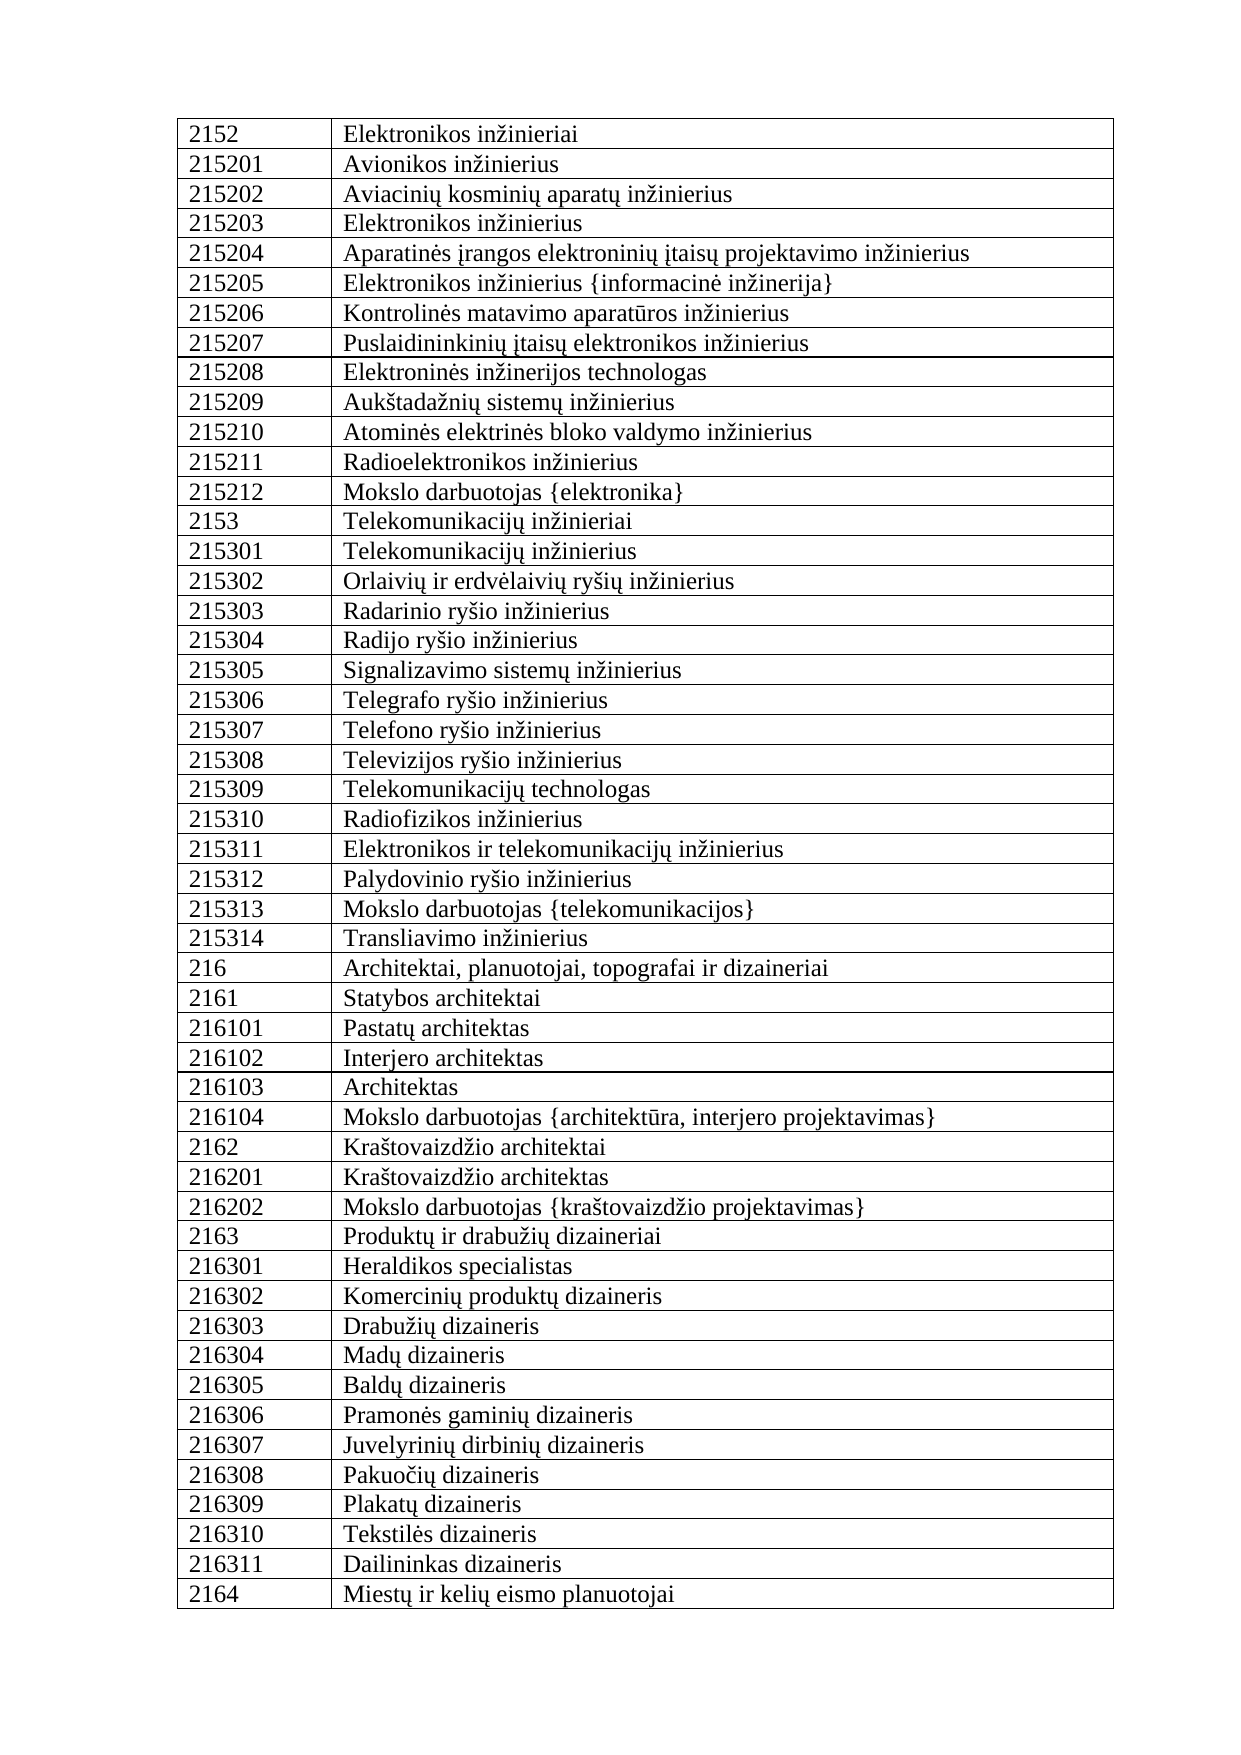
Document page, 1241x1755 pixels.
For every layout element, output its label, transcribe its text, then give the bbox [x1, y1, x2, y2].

table_cell 216311 [178, 1549, 331, 1578]
table_cell [1114, 654, 1119, 684]
table_cell Juvelyrinių dirbinių dizaineris [332, 1430, 1113, 1459]
table_cell Architektai, planuotojai, topografai ir dizaineriai [332, 953, 1113, 982]
table_cell 216305 [178, 1370, 331, 1399]
table_cell 215303 [178, 596, 331, 624]
table_cell Aparatinės įrangos elektroninių įtaisų projektavimo inžinierius [332, 238, 1113, 267]
table_cell 215310 [178, 804, 331, 833]
table_cell 216307 [178, 1430, 331, 1459]
table_cell [1114, 1369, 1119, 1399]
table_cell [1114, 1071, 1119, 1101]
table_cell 215204 [178, 238, 331, 267]
table_cell 215205 [178, 268, 331, 297]
table_cell 215314 [178, 924, 331, 952]
table_cell Elektronikos ir telekomunikacijų inžinierius [332, 834, 1113, 863]
table_cell 215306 [178, 685, 331, 714]
table_cell Telegrafo ryšio inžinierius [332, 685, 1113, 714]
table_cell 215313 [178, 894, 331, 922]
table_cell Elektroninės inžinerijos technologas [332, 358, 1113, 386]
table_cell [1114, 1042, 1119, 1071]
table_cell [1114, 327, 1119, 356]
table_cell 216202 [178, 1192, 331, 1220]
table_cell [1114, 744, 1119, 773]
table_cell Televizijos ryšio inžinierius [332, 745, 1113, 773]
table_cell Palydovinio ryšio inžinierius [332, 864, 1113, 893]
table_cell 215202 [178, 179, 331, 207]
table_cell Miestų ir kelių eismo planuotojai [332, 1579, 1113, 1608]
table_cell Kontrolinės matavimo aparatūros inžinierius [332, 298, 1113, 327]
table_cell [1114, 1459, 1119, 1488]
table_cell 216309 [178, 1490, 331, 1518]
table_cell 215207 [178, 328, 331, 356]
table_cell Atominės elektrinės bloko valdymo inžinierius [332, 417, 1113, 446]
table_cell Madų dizaineris [332, 1341, 1113, 1369]
table_cell 215304 [178, 626, 331, 654]
table_cell Kraštovaizdžio architektai [332, 1132, 1113, 1161]
table_cell [1114, 625, 1119, 654]
table_cell [1114, 178, 1119, 207]
table_cell [1114, 446, 1119, 476]
table_cell 216201 [178, 1162, 331, 1191]
table_cell Interjero architektas [332, 1043, 1113, 1071]
table_cell [1114, 476, 1119, 505]
table_cell 216310 [178, 1519, 331, 1548]
table_cell Dailininkas dizaineris [332, 1549, 1113, 1578]
table_cell [1114, 148, 1119, 178]
table_cell Elektronikos inžinieriai [332, 119, 1113, 148]
table_cell 216301 [178, 1251, 331, 1280]
table_cell 2164 [178, 1579, 331, 1608]
table_cell Produktų ir drabužių dizaineriai [332, 1221, 1113, 1250]
table_cell Drabužių dizaineris [332, 1311, 1113, 1339]
table_cell [1114, 416, 1119, 446]
table_cell Telekomunikacijų inžinieriai [332, 506, 1113, 535]
table_cell 215301 [178, 536, 331, 565]
table_cell [1114, 893, 1119, 922]
table_cell Radarinio ryšio inžinierius [332, 596, 1113, 624]
table_cell 216104 [178, 1102, 331, 1131]
table_cell [1114, 297, 1119, 327]
table_cell Komercinių produktų dizaineris [332, 1281, 1113, 1310]
table_cell Signalizavimo sistemų inžinierius [332, 655, 1113, 684]
table_cell [1114, 505, 1119, 535]
table_cell [1114, 923, 1119, 952]
table_cell 215307 [178, 715, 331, 744]
table_cell [1114, 386, 1119, 416]
table_cell 215309 [178, 775, 331, 803]
table_cell Radioelektronikos inžinierius [332, 447, 1113, 476]
table_cell Orlaivių ir erdvėlaivių ryšių inžinierius [332, 566, 1113, 595]
table_cell Statybos architektai [332, 983, 1113, 1012]
table_cell Avionikos inžinierius [332, 149, 1113, 178]
table_cell Baldų dizaineris [332, 1370, 1113, 1399]
table_cell 216 [178, 953, 331, 982]
table_cell [1114, 118, 1119, 148]
table_cell Elektronikos inžinierius {informacinė inžinerija} [332, 268, 1113, 297]
table_cell Telekomunikacijų technologas [332, 775, 1113, 803]
table_cell Pakuočių dizaineris [332, 1460, 1113, 1488]
table_cell 2163 [178, 1221, 331, 1250]
table_cell [1114, 1131, 1119, 1161]
table_cell [1114, 208, 1119, 237]
table_cell 2152 [178, 119, 331, 148]
table_cell [1114, 774, 1119, 803]
table_cell [1114, 863, 1119, 893]
table_cell [1114, 595, 1119, 624]
table_cell 216304 [178, 1341, 331, 1369]
table_cell 216103 [178, 1073, 331, 1101]
table_cell Mokslo darbuotojas {telekomunikacijos} [332, 894, 1113, 922]
table_cell 215210 [178, 417, 331, 446]
table_cell Mokslo darbuotojas {kraštovaizdžio projektavimas} [332, 1192, 1113, 1220]
table_cell 215212 [178, 477, 331, 505]
table_cell 215201 [178, 149, 331, 178]
table_cell [1114, 565, 1119, 595]
table_cell Pastatų architektas [332, 1013, 1113, 1042]
table_cell 216101 [178, 1013, 331, 1042]
table_cell [1114, 237, 1119, 267]
table_cell 215208 [178, 358, 331, 386]
table_cell Architektas [332, 1073, 1113, 1101]
table_cell [1114, 1280, 1119, 1310]
table_cell Tekstilės dizaineris [332, 1519, 1113, 1548]
table_cell Kraštovaizdžio architektas [332, 1162, 1113, 1191]
table_cell Plakatų dizaineris [332, 1490, 1113, 1518]
table_cell [1114, 684, 1119, 714]
table_cell 215209 [178, 387, 331, 416]
table_cell 216302 [178, 1281, 331, 1310]
table_cell Telekomunikacijų inžinierius [332, 536, 1113, 565]
table_cell 2161 [178, 983, 331, 1012]
table_cell [1114, 1518, 1119, 1548]
table_cell 215305 [178, 655, 331, 684]
table_cell [1114, 1310, 1119, 1339]
table_cell 216306 [178, 1400, 331, 1429]
table_cell [1114, 1489, 1119, 1518]
table_cell Mokslo darbuotojas {elektronika} [332, 477, 1113, 505]
table_cell 215312 [178, 864, 331, 893]
table_cell 215211 [178, 447, 331, 476]
table_cell [1114, 1101, 1119, 1131]
table_cell 216303 [178, 1311, 331, 1339]
table_cell [1114, 982, 1119, 1012]
table_cell [1114, 1578, 1119, 1608]
table_cell Radijo ryšio inžinierius [332, 626, 1113, 654]
table_cell 2153 [178, 506, 331, 535]
table_cell [1114, 1161, 1119, 1191]
table_cell [1114, 714, 1119, 744]
table_cell [1114, 952, 1119, 982]
table_cell [1114, 1012, 1119, 1042]
table_cell [1114, 833, 1119, 863]
table_cell 215302 [178, 566, 331, 595]
table_cell Aukštadažnių sistemų inžinierius [332, 387, 1113, 416]
table_cell [1114, 1399, 1119, 1429]
table_cell 216308 [178, 1460, 331, 1488]
table_cell [1114, 1191, 1119, 1220]
table_cell [1114, 1429, 1119, 1459]
table_cell [1114, 803, 1119, 833]
table_cell 216102 [178, 1043, 331, 1071]
table_cell [1114, 267, 1119, 297]
table_cell [1114, 1220, 1119, 1250]
table_cell [1114, 1340, 1119, 1369]
table_cell 215308 [178, 745, 331, 773]
table_cell Telefono ryšio inžinierius [332, 715, 1113, 744]
table_cell 2162 [178, 1132, 331, 1161]
table_cell [1114, 535, 1119, 565]
table_cell 215311 [178, 834, 331, 863]
table_cell Aviacinių kosminių aparatų inžinierius [332, 179, 1113, 207]
table_cell Mokslo darbuotojas {architektūra, interjero projektavimas} [332, 1102, 1113, 1131]
table_cell [1114, 1548, 1119, 1578]
table_cell 215203 [178, 209, 331, 237]
table_cell 215206 [178, 298, 331, 327]
table_cell [1114, 1250, 1119, 1280]
table_cell Radiofizikos inžinierius [332, 804, 1113, 833]
table_cell [1114, 356, 1119, 386]
table_cell Pramonės gaminių dizaineris [332, 1400, 1113, 1429]
table_cell Transliavimo inžinierius [332, 924, 1113, 952]
table_cell Elektronikos inžinierius [332, 209, 1113, 237]
table_cell Heraldikos specialistas [332, 1251, 1113, 1280]
table_cell Puslaidininkinių įtaisų elektronikos inžinierius [332, 328, 1113, 356]
